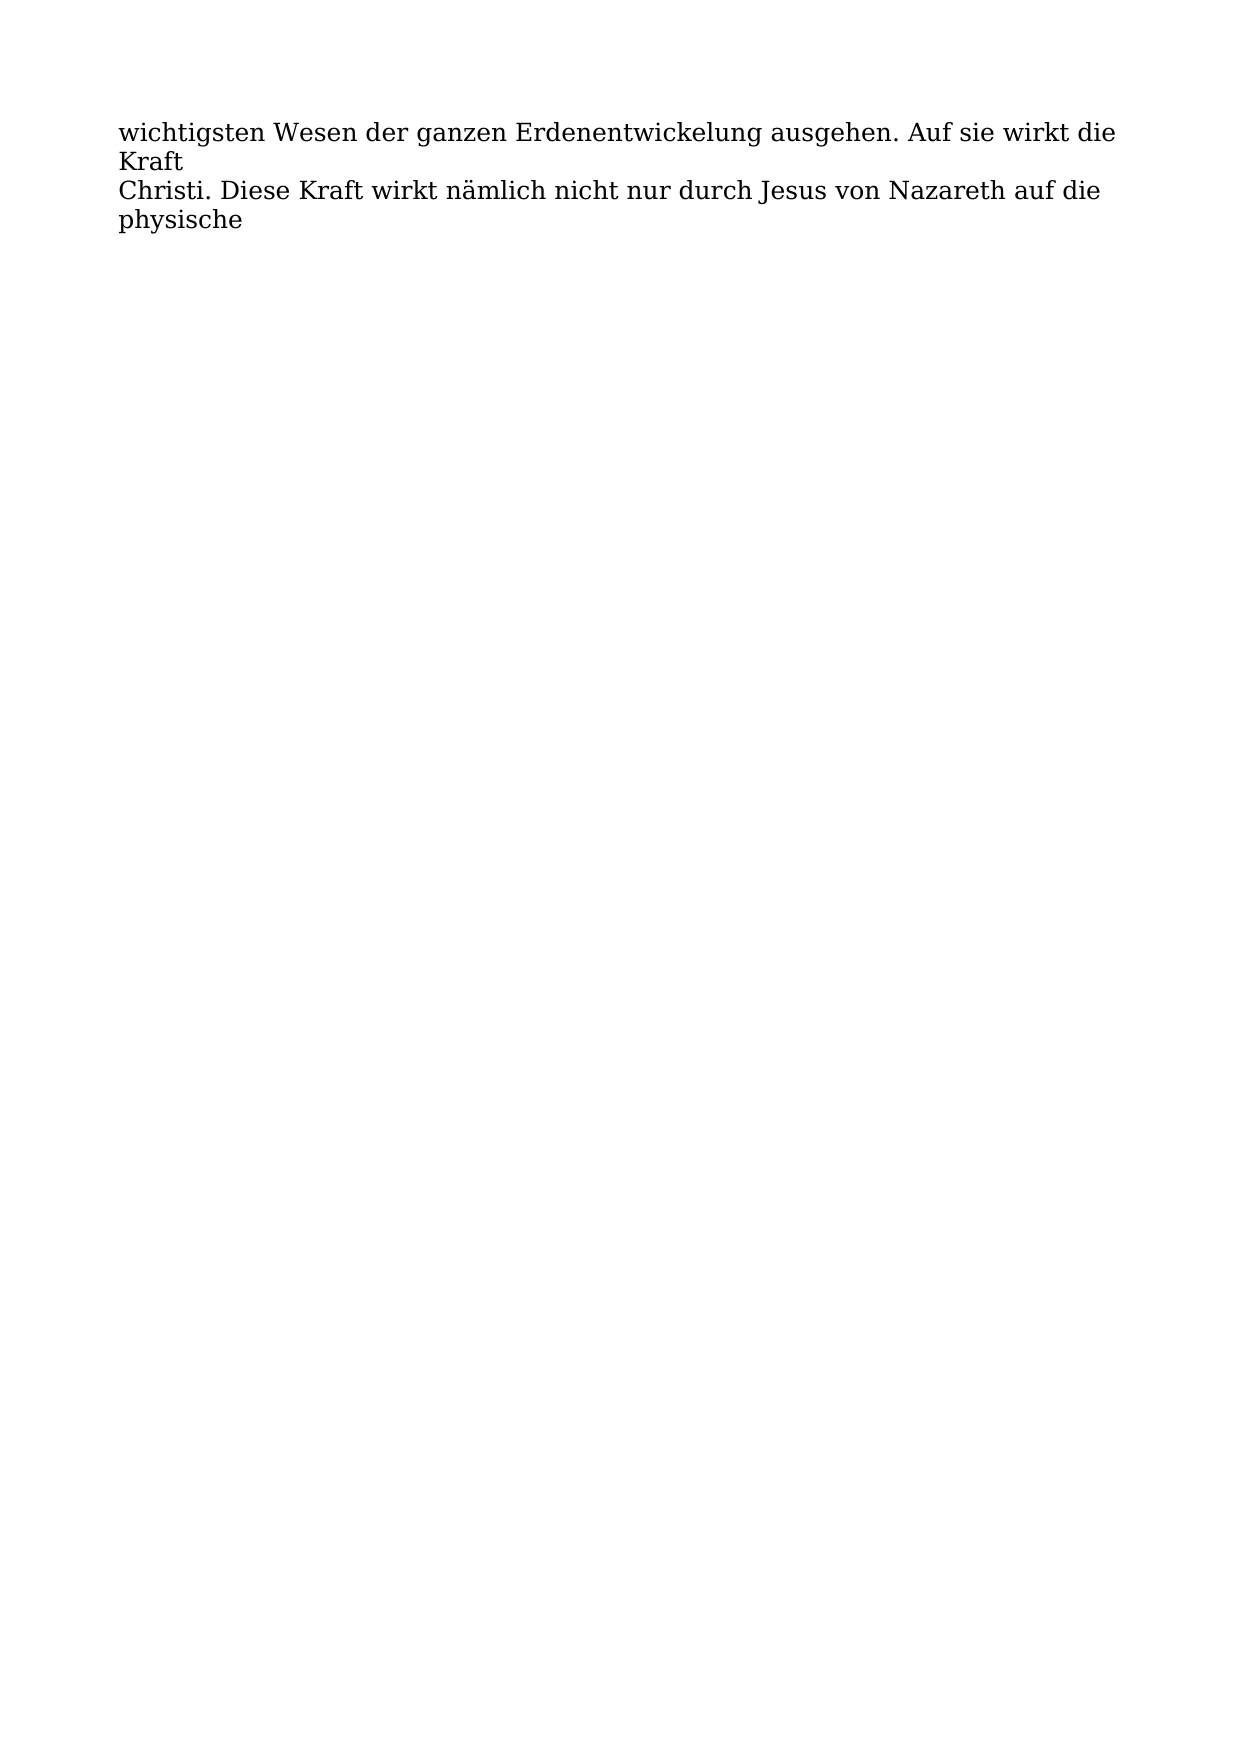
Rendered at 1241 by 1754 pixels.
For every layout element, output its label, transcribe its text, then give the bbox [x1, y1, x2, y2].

text Christi. Diese Kraft wirkt nämlich nicht nur durch Jesus von Nazareth auf die physische [118, 176, 1122, 235]
text wichtigsten Wesen der ganzen Erdenentwickelung ausgehen. Auf sie wirkt die Kraft [118, 118, 1122, 176]
